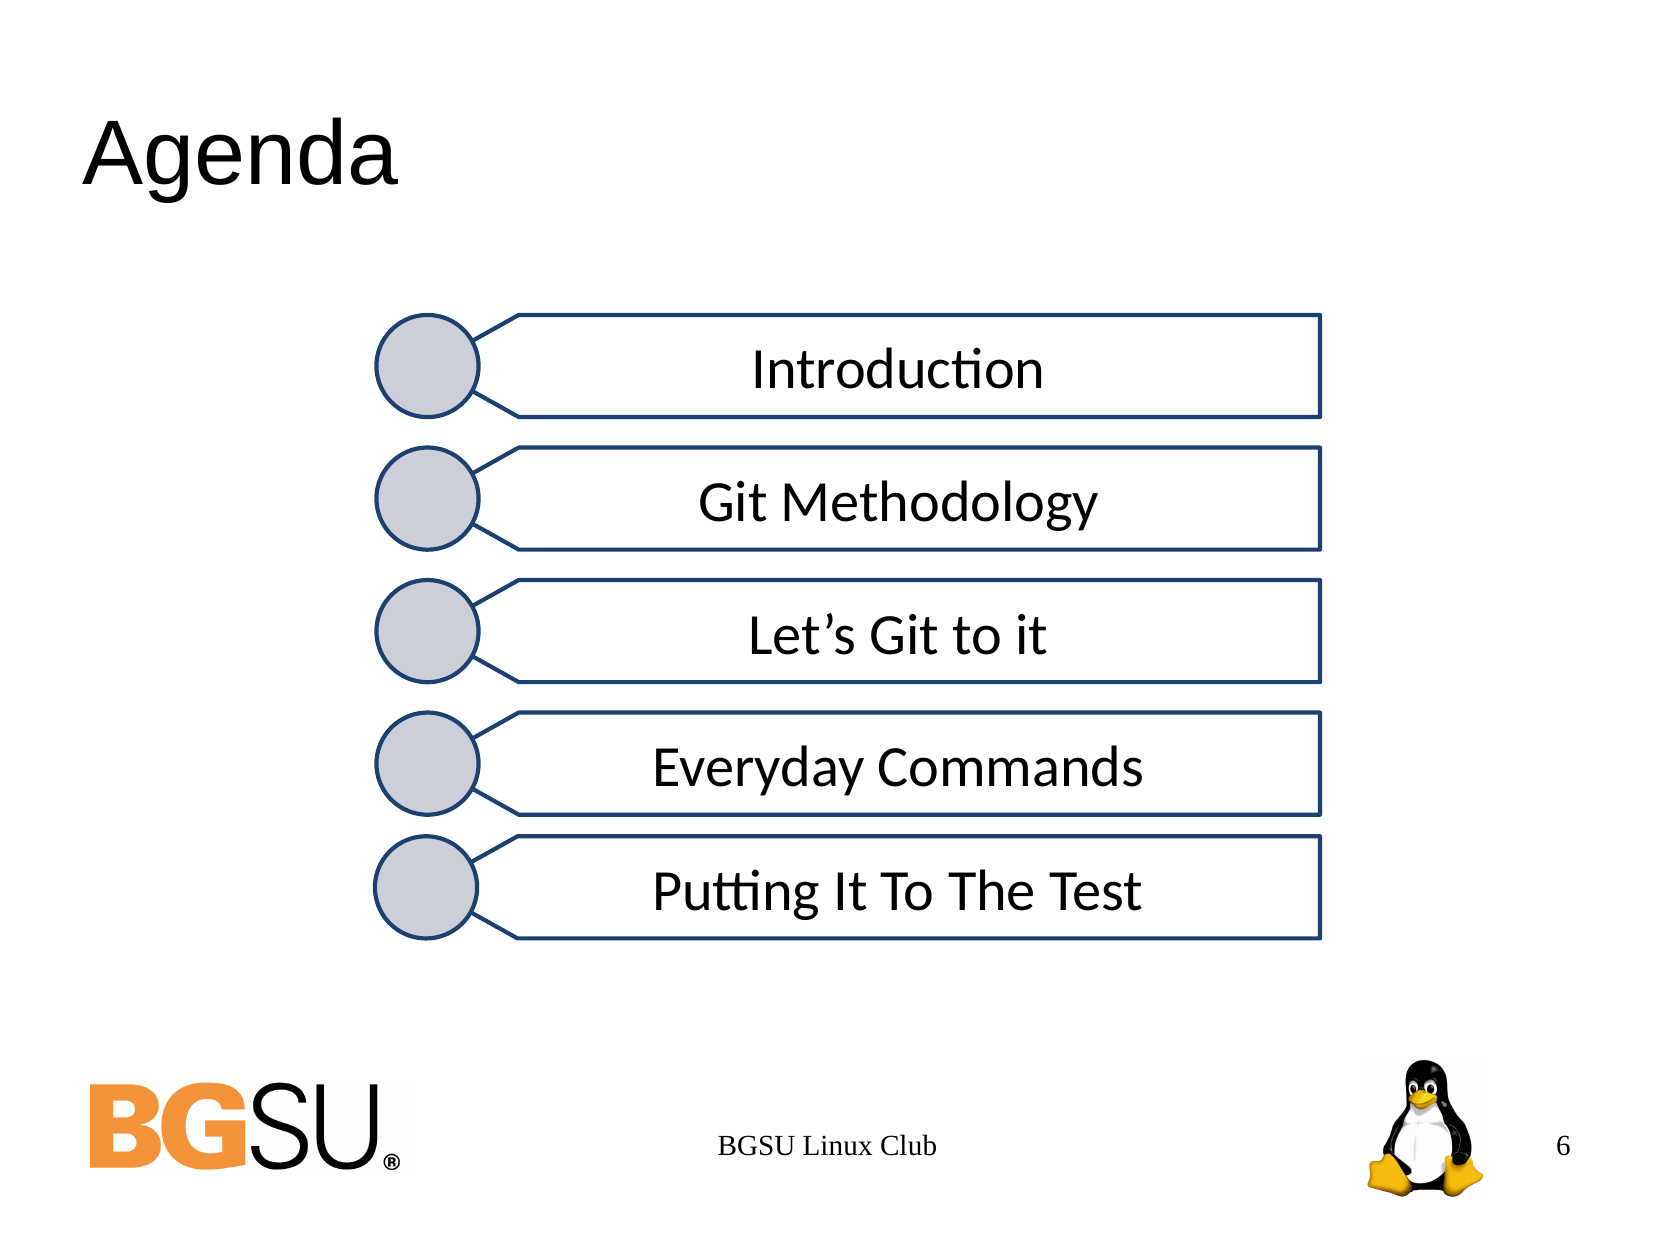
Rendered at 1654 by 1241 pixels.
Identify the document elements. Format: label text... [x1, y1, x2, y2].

text_box Everyday Commands [472, 712, 1321, 815]
text_box [376, 314, 479, 418]
text_box [376, 712, 479, 815]
text_box [376, 447, 479, 550]
text_box Introduction [473, 314, 1321, 418]
text_box [376, 580, 479, 683]
picture [90, 1082, 409, 1171]
text_box Git Methodology [472, 447, 1321, 550]
text_box Putting It To The Test [471, 836, 1321, 939]
text_box Let’s Git to it [472, 580, 1321, 683]
title Agenda [82, 49, 1571, 257]
text_box [374, 836, 478, 939]
picture [1365, 1057, 1486, 1201]
